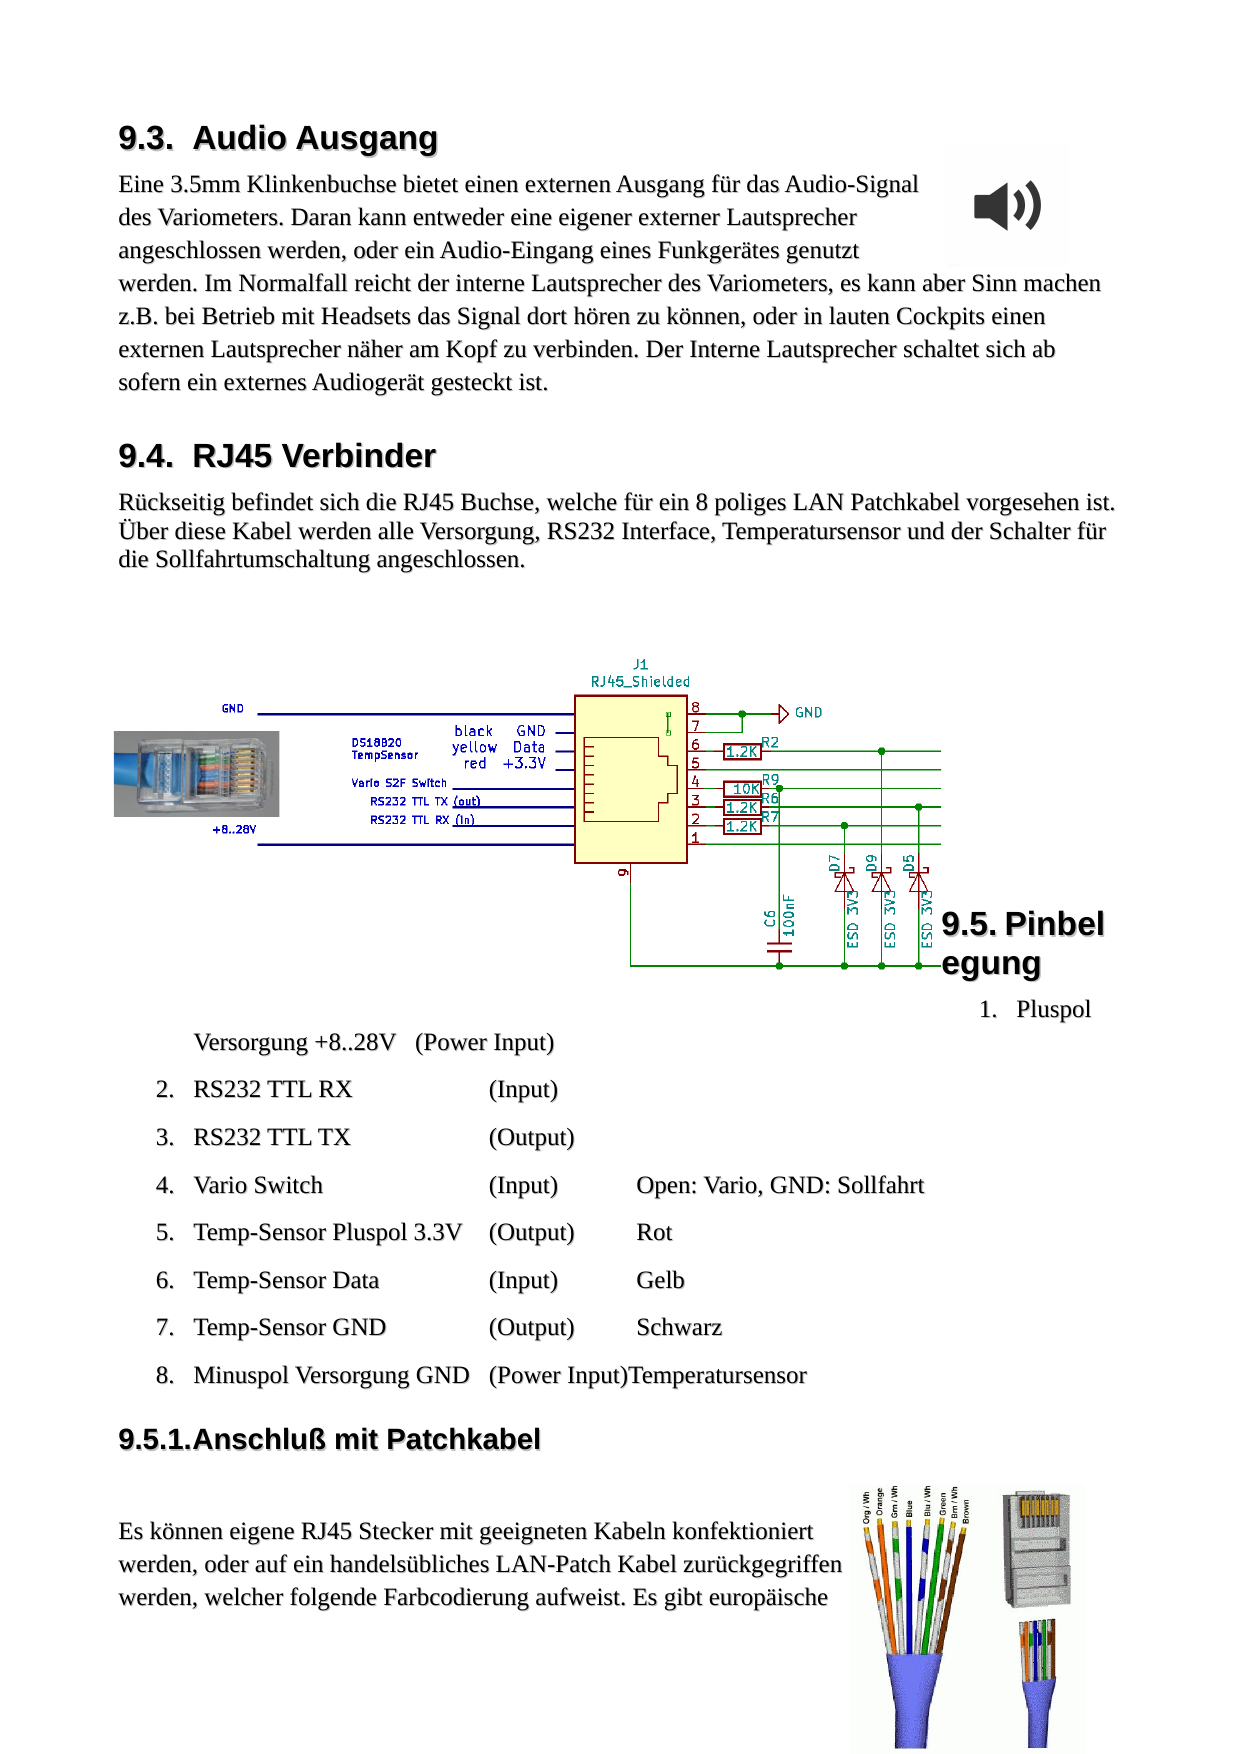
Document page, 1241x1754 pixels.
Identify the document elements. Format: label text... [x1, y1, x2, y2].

subtitle Audio Ausgang [118, 118, 1122, 157]
list RS232 TTL RX (Input) [156, 1074, 1122, 1103]
text Es können eigene RJ45 Stecker mit geeigneten Kabeln konfektioniert werden, oder auf ein handelsübliches LAN-Patch Kabel zurückgegriffen werden, welcher folgende Farbcodierung aufweist. Es gibt europäische [118, 1516, 850, 1611]
subtitle Anschluß mit Patchkabel [118, 1422, 1122, 1456]
picture [113, 642, 942, 995]
list Temp-Sensor Pluspol 3.3V (Output) Rot [156, 1217, 1122, 1246]
subtitle RJ45 Verbinder [118, 436, 1122, 474]
subtitle [118, 904, 197, 981]
list Vario Switch (Input) Open: Vario, GND: Sollfahrt [156, 1170, 1122, 1198]
picture [945, 143, 1070, 268]
subtitle Pinbelegung [942, 904, 1122, 981]
list Pluspol Versorgung +8..28V (Power Input) [156, 994, 1122, 1056]
list Minuspol Versorgung GND (Power Input)Temperatursensor [156, 1360, 1122, 1389]
text Eine 3.5mm Klinkenbuchse bietet einen externen Ausgang für das Audio-Signal des Variometers. Daran kann entweder eine eigener externer Lautsprecher angeschlossen werden, oder ein Audio-Eingang eines Funkgerätes genutzt werden. Im Normalfall reicht der interne Lautsprecher des Variometers, es kann aber Sinn machen z.B. bei Betrieb mit Headsets das Signal dort hören zu können, oder in lauten Cockpits einen externen Lautsprecher näher am Kopf zu verbinden. Der Interne Lautsprecher schaltet sich ab sofern ein externes Audiogerät gesteckt ist. [118, 169, 1122, 396]
list Temp-Sensor Data (Input) Gelb [156, 1265, 1122, 1294]
picture [850, 1485, 1085, 1754]
list RS232 TTL TX (Output) [156, 1122, 1122, 1151]
text Rückseitig befindet sich die RJ45 Buchse, welche für ein 8 poliges LAN Patchkabel vorgesehen ist. Über diese Kabel werden alle Versorgung, RS232 Interface, Temperatursensor und der Schalter für die Sollfahrtumschaltung angeschlossen. [118, 487, 1122, 573]
list Temp-Sensor GND (Output) Schwarz [156, 1312, 1122, 1341]
